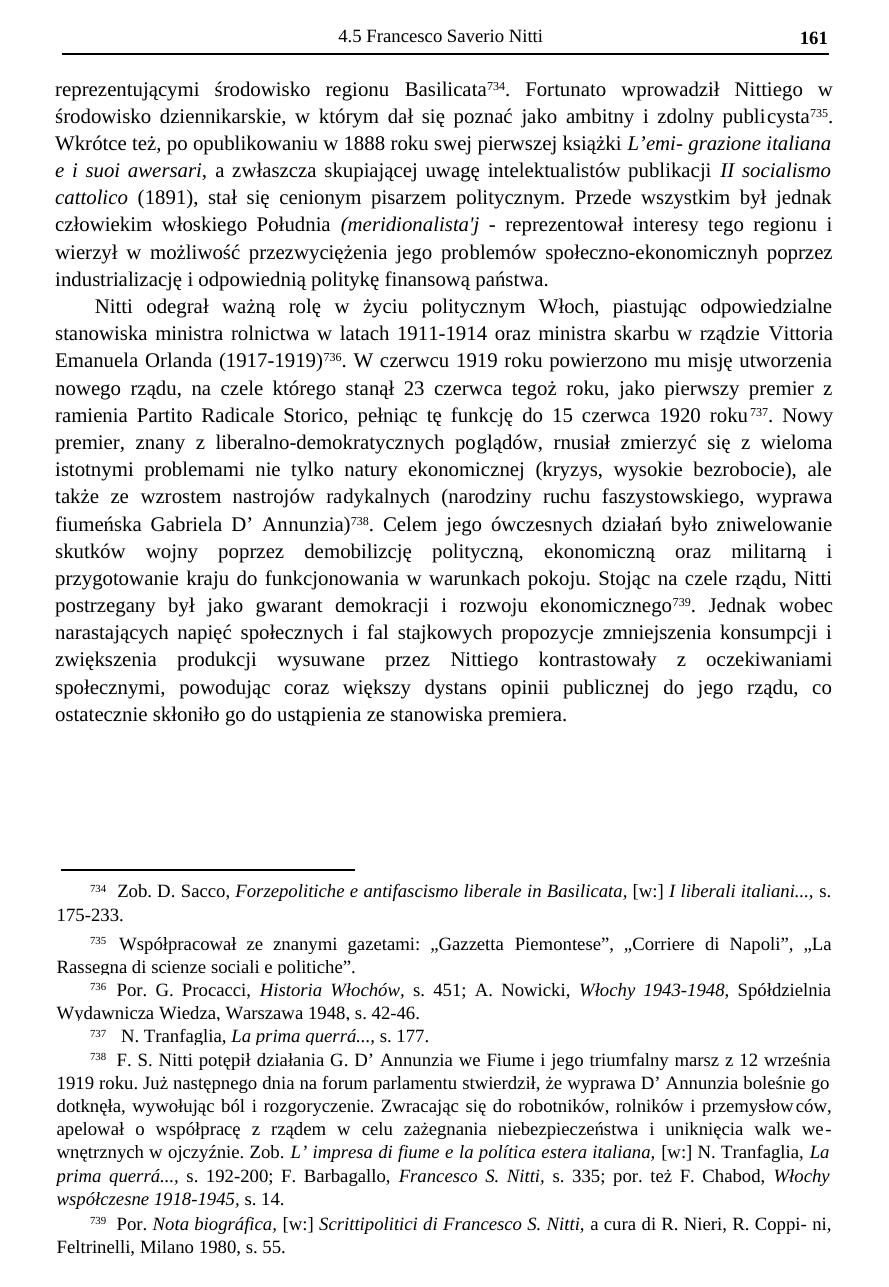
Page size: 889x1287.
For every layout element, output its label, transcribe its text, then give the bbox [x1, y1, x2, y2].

text reprezentującymi środowisko regionu Basilicata734. Fortunato wprowadził Nittiego w środowisko dziennikarskie, w którym dał się poznać jako ambitny i zdolny publi­cysta735. Wkrótce też, po opublikowaniu w 1888 roku swej pierwszej książki L’emi- grazione italiana e i suoi awersari, a zwłaszcza skupiającej uwagę intelektualistów publikacji II socialismo cattolico (1891), stał się cenionym pisarzem politycznym. Przede wszystkim był jednak człowiekim włoskiego Południa (meridionalista'j - re­prezentował interesy tego regionu i wierzył w możliwość przezwyciężenia jego pro­blemów społeczno-ekonomicznyh poprzez industrializację i odpowiednią politykę finansową państwa. [55, 76, 833, 291]
text 734 Zob. D. Sacco, Forzepolitiche e antifascismo liberale in Basilicata, [w:] I liberali italiani..., s. 175-233. [56, 880, 831, 923]
text 738 F. S. Nitti potępił działania G. D’ Annunzia we Fiume i jego triumfalny marsz z 12 września 1919 roku. Już następnego dnia na forum parlamentu stwierdził, że wyprawa D’ Annunzia boleśnie go dotknęła, wywołując ból i rozgoryczenie. Zwracając się do robotników, rolników i przemysłow­ców, apelował o współpracę z rządem w celu zażegnania niebezpieczeństwa i uniknięcia walk we­wnętrznych w ojczyźnie. Zob. L’ impresa di fiume e la política estera italiana, [w:] N. Tranfaglia, La prima querrá..., s. 192-200; F. Barbagallo, Francesco S. Nitti, s. 335; por. też F. Chabod, Wło­chy współczesne 1918-1945, s. 14. [56, 1048, 831, 1208]
text 739 Por. Nota biográfica, [w:] Scrittipolitici di Francesco S. Nitti, a cura di R. Nieri, R. Coppi- ni, Feltrinelli, Milano 1980, s. 55. [56, 1212, 831, 1257]
text 736 Por. G. Procacci, Historia Włochów, s. 451; A. Nowicki, Włochy 1943-1948, Spółdzielnia Wydawnicza Wiedza, Warszawa 1948, s. 42-46. [56, 978, 831, 1021]
text 161 [799, 27, 831, 48]
text 737 N. Tranfaglia, La prima querrá..., s. 177. [56, 1025, 831, 1044]
text 4.5 Francesco Saverio Nitti [338, 25, 553, 47]
text 735 Współpracował ze znanymi gazetami: „Gazzetta Piemontese”, „Corriere di Napoli”, „La Rassegna di scienze sociali e politiche”. [56, 932, 831, 974]
text Nitti odegrał ważną rolę w życiu politycznym Włoch, piastując odpowiedzialne stanowiska ministra rolnictwa w latach 1911-1914 oraz ministra skarbu w rządzie Vittoria Emanuela Orlanda (1917-1919)736. W czerwcu 1919 roku powierzono mu misję utworzenia nowego rządu, na czele którego stanął 23 czerwca tegoż roku, jako pierwszy premier z ramienia Partito Radicale Storico, pełniąc tę funkcję do 15 czerwca 1920 roku737. Nowy premier, znany z liberalno-demokratycznych po­glądów, rnusiał zmierzyć się z wieloma istotnymi problemami nie tylko natury ekonomicznej (kryzys, wysokie bezrobocie), ale także ze wzrostem nastrojów ra­dykalnych (narodziny ruchu faszystowskiego, wyprawa fiumeńska Gabriela D’ An­nunzia)738. Celem jego ówczesnych działań było zniwelowanie skutków wojny po­przez demobilizcję polityczną, ekonomiczną oraz militarną i przygotowanie kraju do funkcjonowania w warunkach pokoju. Stojąc na czele rządu, Nitti postrzegany był jako gwarant demokracji i rozwoju ekonomicznego739. Jednak wobec narasta­jących napięć społecznych i fal stajkowych propozycje zmniejszenia konsumpcji i zwiększenia produkcji wysuwane przez Nittiego kontrastowały z oczekiwaniami społecznymi, powodując coraz większy dystans opinii publicznej do jego rządu, co ostatecznie skłoniło go do ustąpienia ze stanowiska premiera. [55, 294, 833, 726]
